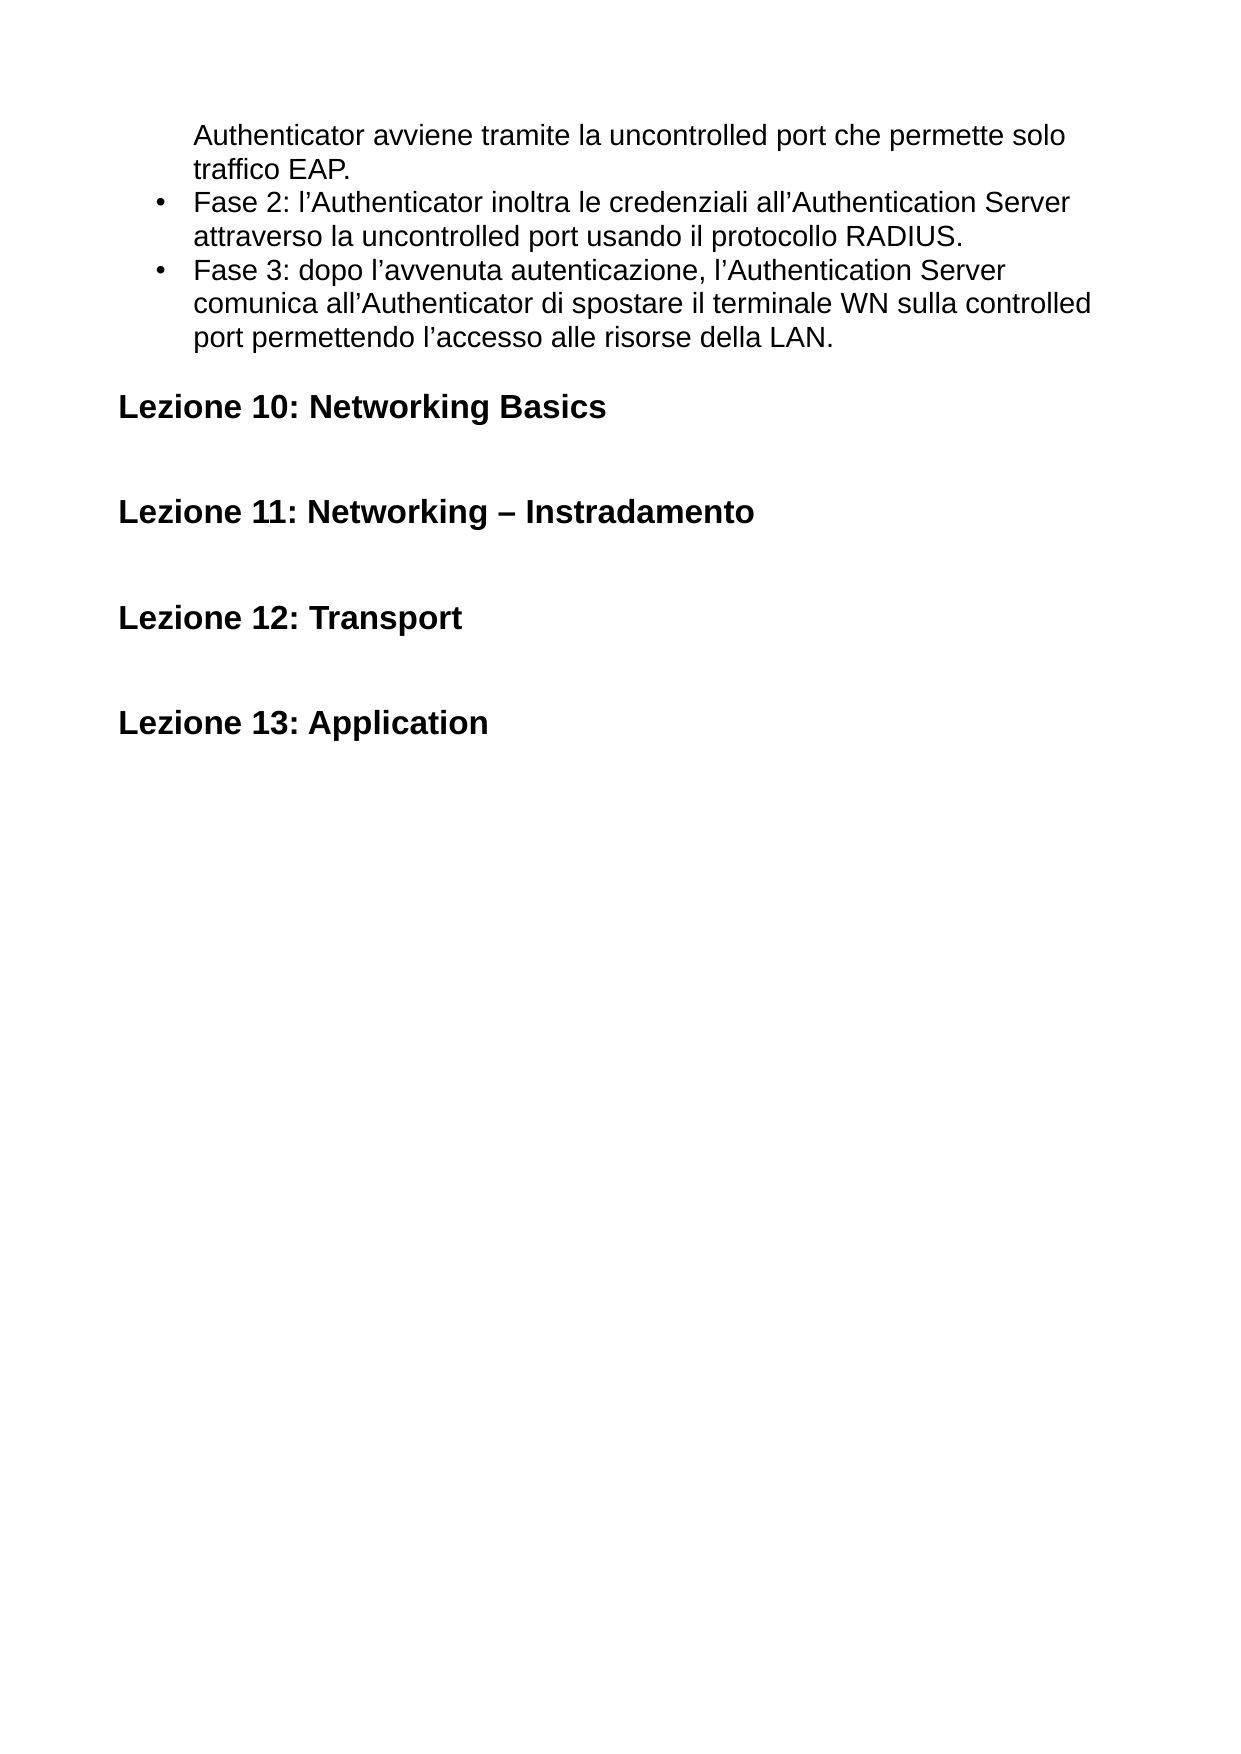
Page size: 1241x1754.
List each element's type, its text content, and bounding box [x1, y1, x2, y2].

text Lezione 12: Transport [118, 598, 1122, 636]
text Lezione 11: Networking – Instradamento [118, 492, 1122, 531]
text Lezione 13: Application [118, 703, 1122, 742]
list Fase 2: l’Authenticator inoltra le credenziali all’Authentication Server attraverso la uncontrolled port usando il protocollo RADIUS. [156, 185, 1122, 252]
list Fase 3: dopo l’avvenuta autenticazione, l’Authentication Server comunica all’Authenticator di spostare il terminale WN sulla controlled port permettendo l’accesso alle risorse della LAN. [156, 252, 1122, 353]
text Lezione 10: Networking Basics [118, 387, 1122, 425]
list Authenticator avviene tramite la uncontrolled port che permette solo traffico EAP. [156, 118, 1122, 185]
